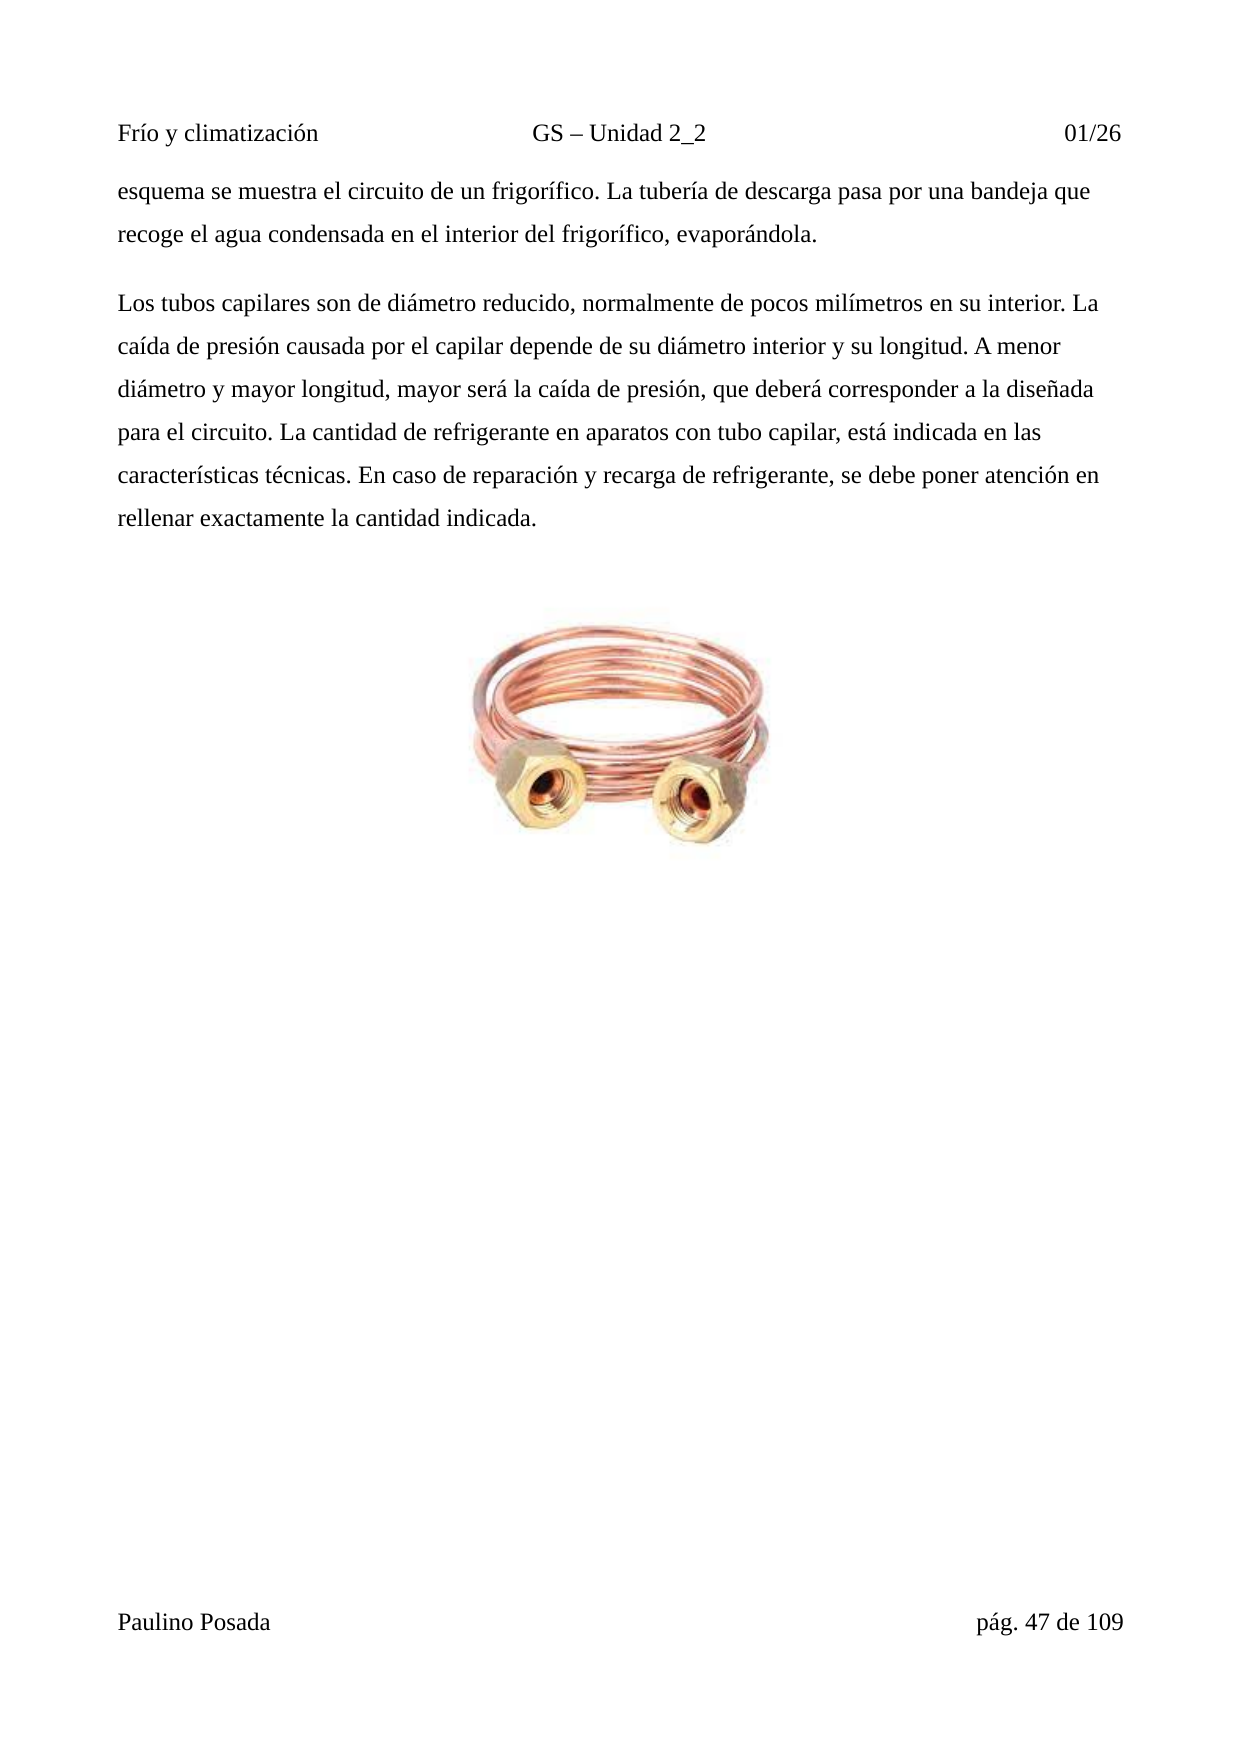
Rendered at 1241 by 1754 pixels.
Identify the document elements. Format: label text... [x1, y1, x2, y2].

text esquema se muestra el circuito de un frigorífico. La tubería de descarga pasa por una bandeja que recoge el agua condensada en el interior del frigorífico, evaporándola. [117, 176, 1123, 248]
picture [444, 558, 797, 911]
text Los tubos capilares son de diámetro reducido, normalmente de pocos milímetros en su interior. La caída de presión causada por el capilar depende de su diámetro interior y su longitud. A menor diámetro y mayor longitud, mayor será la caída de presión, que deberá corresponder a la diseñada para el circuito. La cantidad de refrigerante en aparatos con tubo capilar, está indicada en las características técnicas. En caso de reparación y recarga de refrigerante, se debe poner atención en rellenar exactamente la cantidad indicada. [117, 288, 1123, 532]
